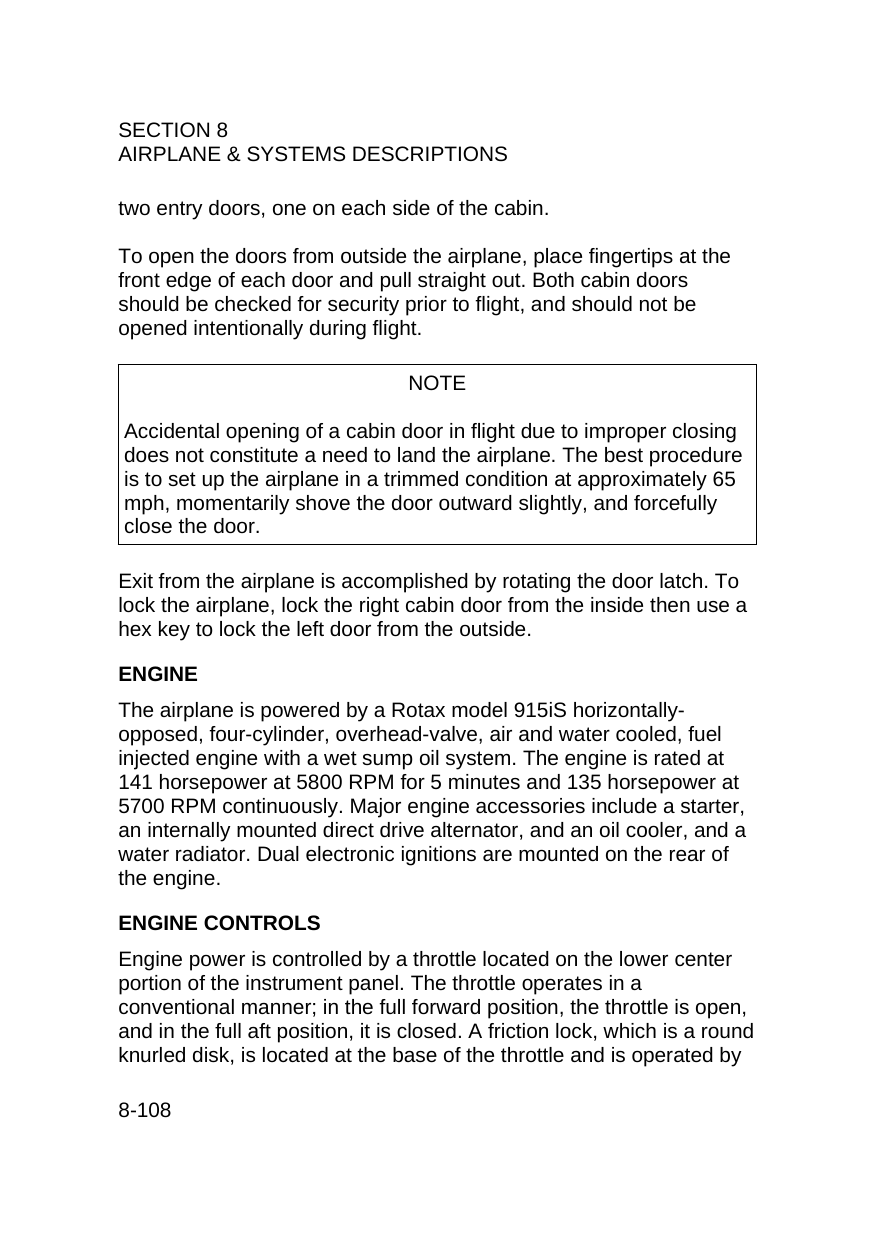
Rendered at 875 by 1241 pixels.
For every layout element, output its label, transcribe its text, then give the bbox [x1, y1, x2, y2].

subtitle ENGINE [118, 662, 756, 686]
text To open the doors from outside the airplane, place fingertips at the front edge of each door and pull straight out. Both cabin doors should be checked for security prior to flight, and should not be opened intentionally during flight. [118, 244, 756, 340]
text Engine power is controlled by a throttle located on the lower center portion of the instrument panel. The throttle operates in a conventional manner; in the full forward position, the throttle is open, and in the full aft position, it is closed. A friction lock, which is a round knurled disk, is located at the base of the throttle and is operated by [118, 947, 756, 1067]
text two entry doors, one on each side of the cabin. [118, 196, 756, 220]
subtitle ENGINE CONTROLS [118, 911, 756, 934]
text Exit from the airplane is accomplished by rotating the door latch. To lock the airplane, lock the right cabin door from the inside then use a hex key to lock the left door from the outside. [118, 569, 756, 641]
text The airplane is powered by a Rotax model 915iS horizontally-opposed, four-cylinder, overhead-valve, air and water cooled, fuel injected engine with a wet sump oil system. The engine is rated at 141 horsepower at 5800 RPM for 5 minutes and 135 horsepower at 5700 RPM continuously. Major engine accessories include a starter, an internally mounted direct drive alternator, and an oil cooler, and a water radiator. Dual electronic ignitions are mounted on the rear of the engine. [118, 698, 756, 890]
table_header NOTE Accidental opening of a cabin door in flight due to improper closing does not constitute a need to land the airplane. The best procedure is to set up the airplane in a trimmed condition at approximately 65 mph, momentarily shove the door outward slightly, and forcefully close the door. [119, 365, 756, 544]
